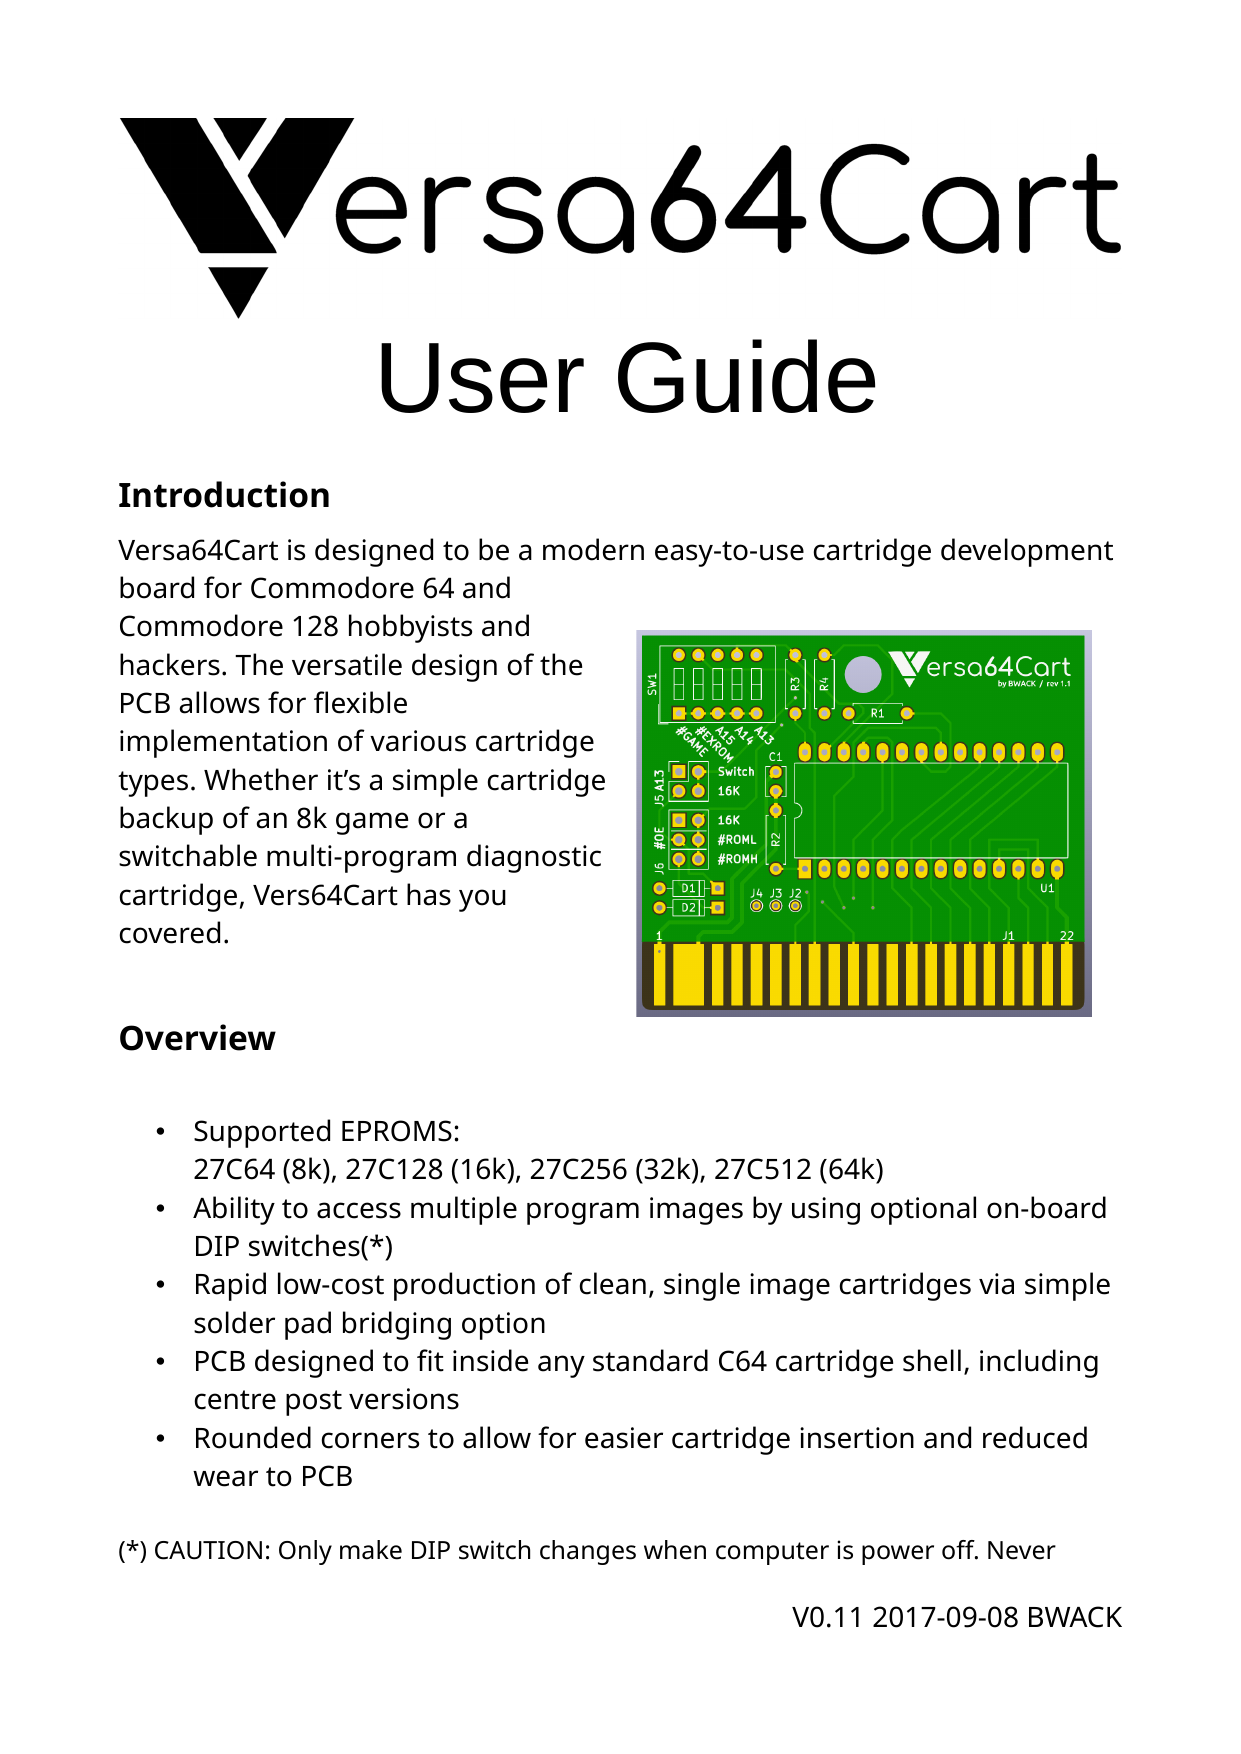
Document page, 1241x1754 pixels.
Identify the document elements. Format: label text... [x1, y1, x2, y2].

list PCB designed to fit inside any standard C64 cartridge shell, including centre post versions [156, 1341, 1122, 1418]
text switchable multi-program diagnostic cartridge, Vers64Cart has you covered. [118, 836, 636, 951]
picture [636, 630, 1092, 1017]
text (*) CAUTION: Only make DIP switch changes when computer is power off. Never [118, 1533, 1122, 1567]
subtitle Overview [118, 1015, 1122, 1061]
list Rapid low-cost production of clean, single image cartridges via simple solder pad bridging option [156, 1265, 1122, 1341]
list Ability to access multiple program images by using optional on-board DIP switches(*) [156, 1188, 1122, 1265]
subtitle User Guide [118, 319, 1122, 434]
picture [118, 118, 1123, 319]
text [1092, 836, 1122, 951]
list Rounded corners to allow for easier cartridge insertion and reduced wear to PCB [156, 1418, 1122, 1495]
list Supported EPROMS: 27C64 (8k), 27C128 (16k), 27C256 (32k), 27C512 (64k) [156, 1111, 1122, 1188]
text Versa64Cart is designed to be a modern easy-to-use cartridge development board for Commodore 64 and Commodore 128 hobbyists and hackers. The versatile design of the PCB allows for flexible implementation of various cartridge types. Whether it’s a simple cartridge backup of an 8k game or a [118, 530, 1122, 836]
subtitle Introduction [118, 472, 1122, 517]
